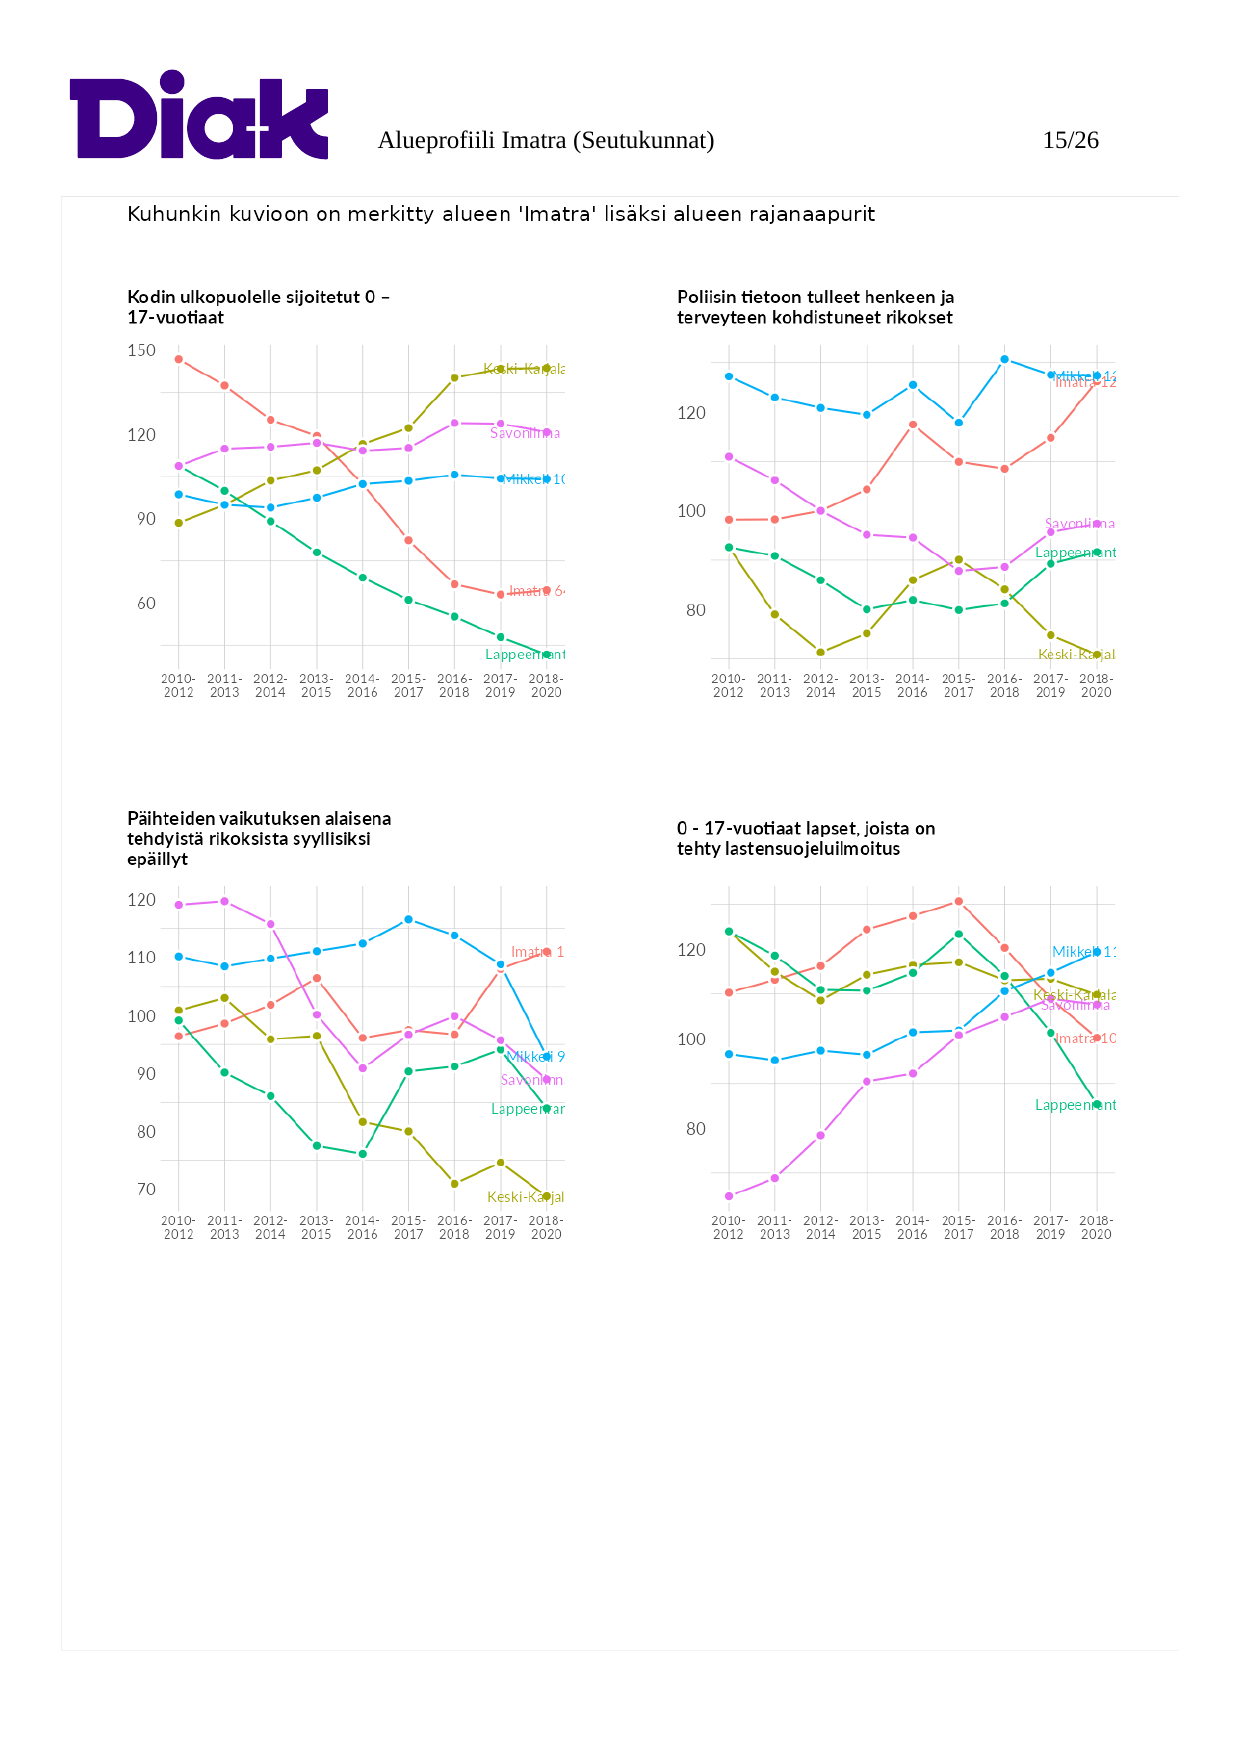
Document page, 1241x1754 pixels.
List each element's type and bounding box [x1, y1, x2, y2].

picture [61, 196, 1179, 1651]
